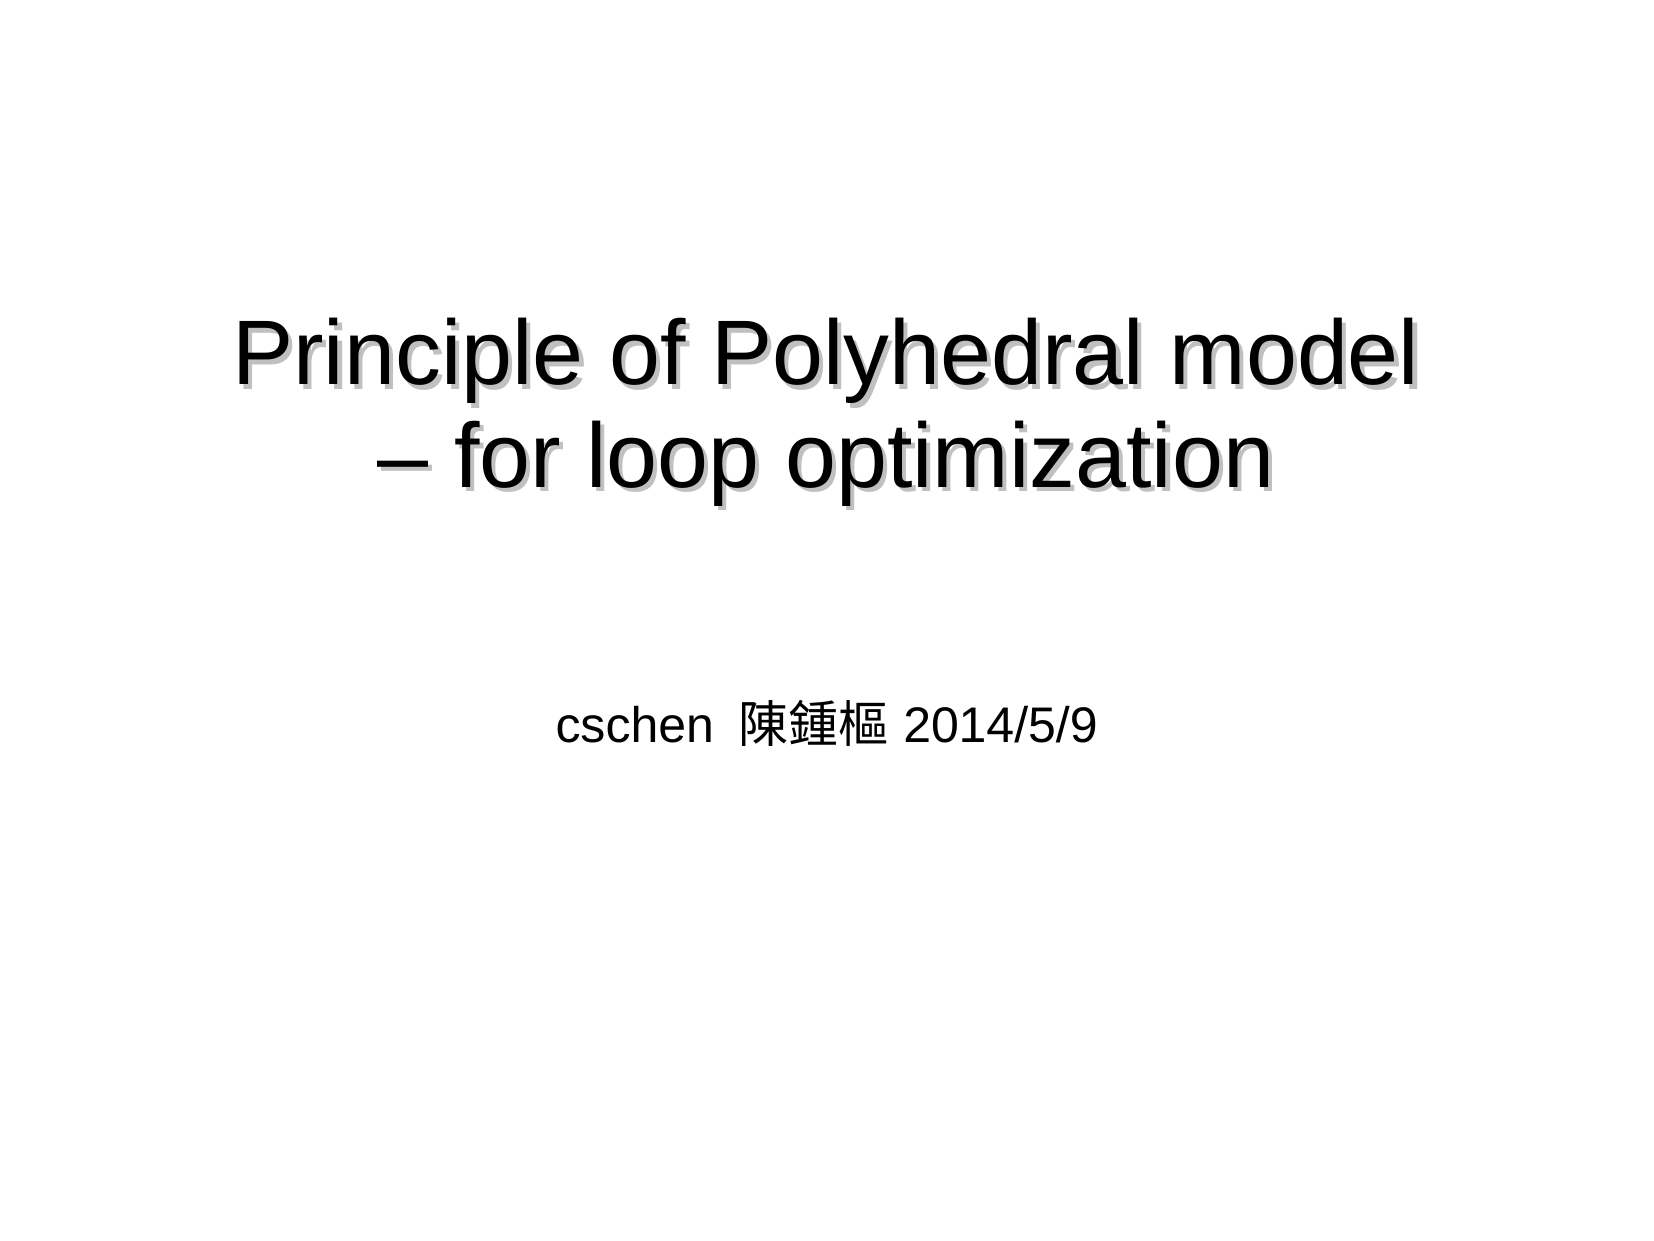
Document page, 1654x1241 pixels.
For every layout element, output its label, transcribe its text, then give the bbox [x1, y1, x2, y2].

subtitle Principle of Polyhedral model – for loop optimization cschen 陳鍾樞2014/5/9 [82, 49, 1571, 1010]
